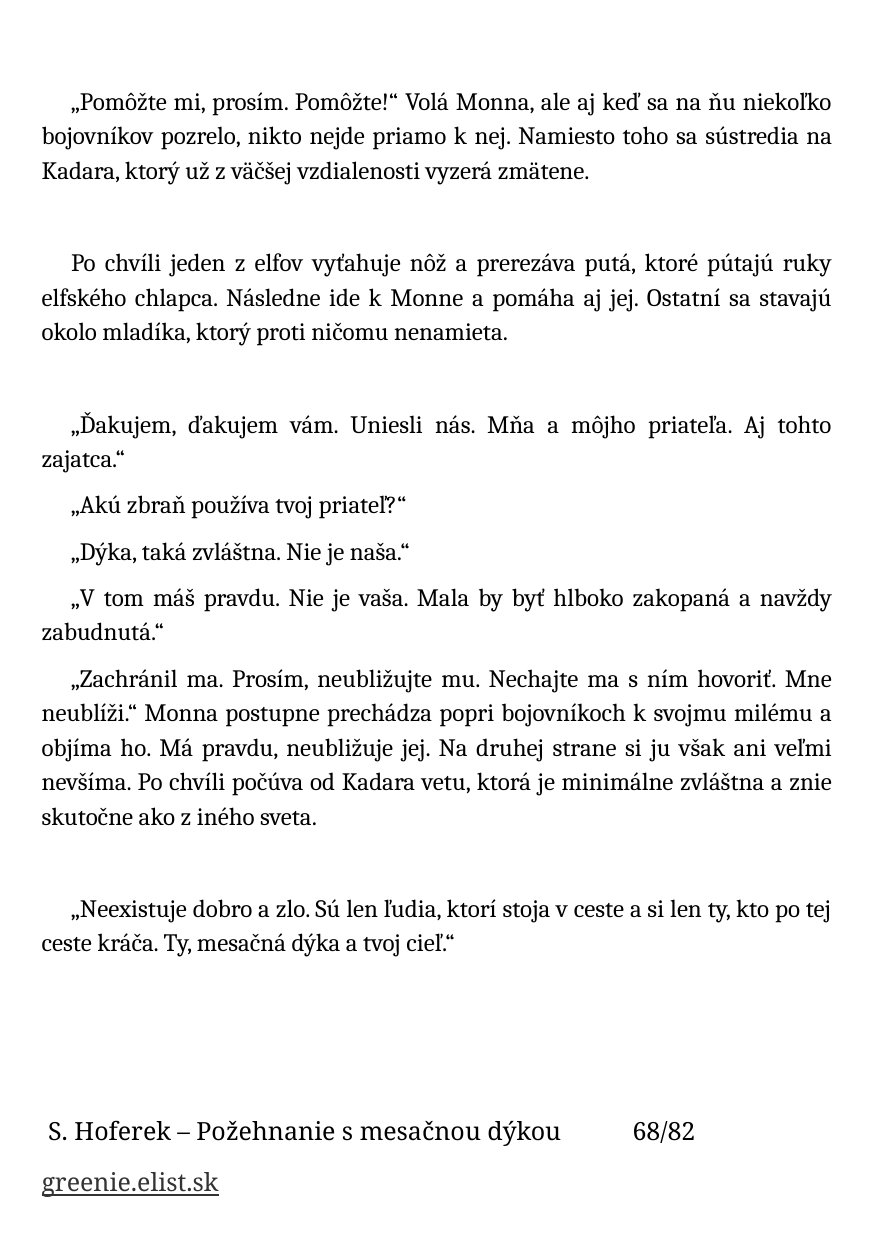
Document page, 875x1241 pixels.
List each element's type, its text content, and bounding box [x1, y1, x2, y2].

text „Pomôžte mi, prosím. Pomôžte!“ Volá Monna, ale aj keď sa na ňu niekoľko bojovníkov pozrelo, nikto nejde priamo k nej. Namiesto toho sa sústredia na Kadara, ktorý už z väčšej vzdialenosti vyzerá zmätene. [41, 88, 833, 185]
text „Ďakujem, ďakujem vám. Uniesli nás. Mňa a môjho priateľa. Aj tohto zajatca.“ [41, 411, 833, 474]
text Po chvíli jeden z elfov vyťahuje nôž a prerezáva putá, ktoré pútajú ruky elfského chlapca. Následne ide k Monne a pomáha aj jej. Ostatní sa stavajú okolo mladíka, ktorý proti ničomu nenamieta. [41, 249, 833, 347]
text „Akú zbraň používa tvoj priateľ?“ [41, 491, 833, 520]
text „Neexistuje dobro a zlo. Sú len ľudia, ktorí stoja v ceste a si len ty, kto po tej ceste kráča. Ty, mesačná dýka a tvoj cieľ.“ [41, 895, 833, 958]
text „V tom máš pravdu. Nie je vaša. Mala by byť hlboko zakopaná a navždy zabudnutá.“ [41, 584, 833, 647]
text „Dýka, taká zvláštna. Nie je naša.“ [41, 537, 833, 566]
text „Zachránil ma. Prosím, neubližujte mu. Nechajte ma s ním hovoriť. Mne neublíži.“ Monna postupne prechádza popri bojovníkoch k svojmu milému a objíma ho. Má pravdu, neubližuje jej. Na druhej strane si ju však ani veľmi nevšíma. Po chvíli počúva od Kadara vetu, ktorá je minimálne zvláštna a znie skutočne ako z iného sveta. [41, 664, 833, 831]
